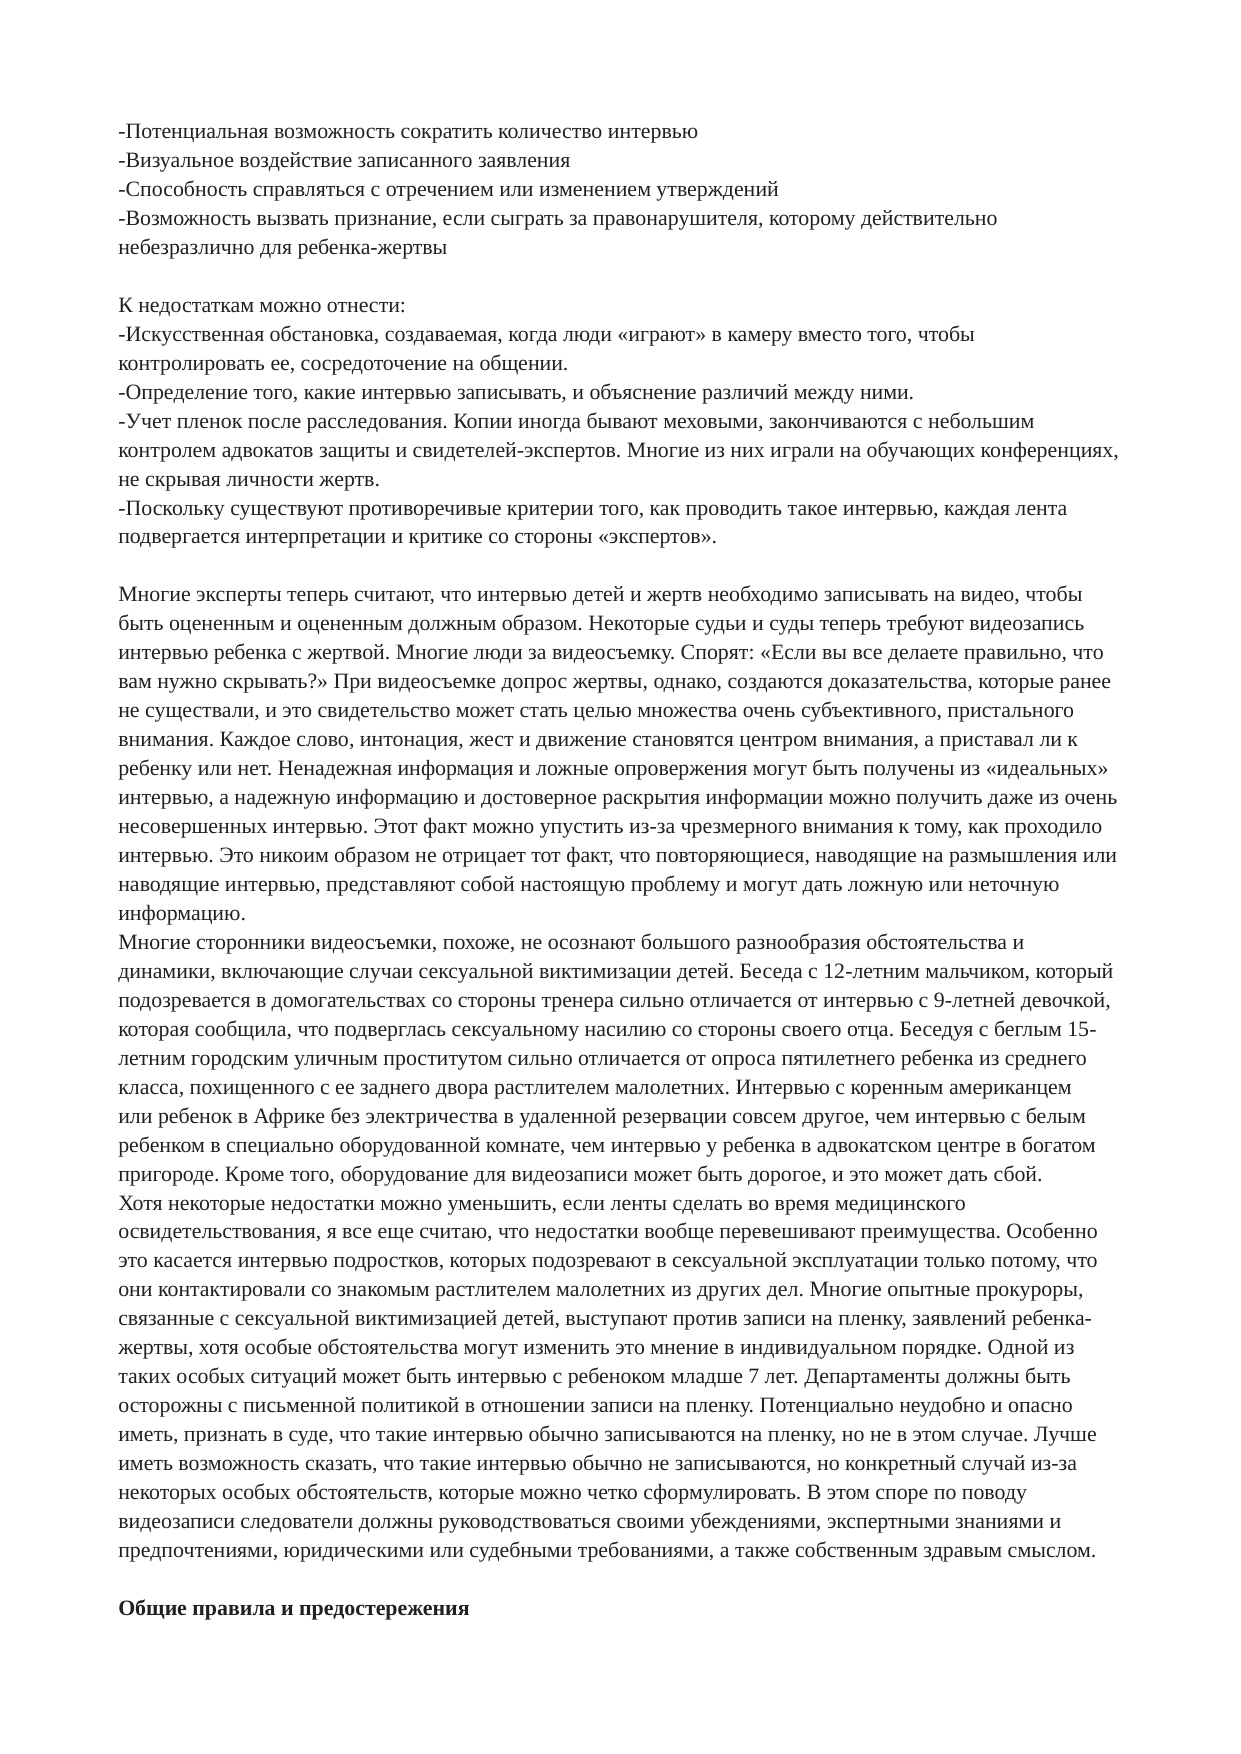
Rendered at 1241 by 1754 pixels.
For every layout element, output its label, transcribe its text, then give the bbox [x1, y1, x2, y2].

text или ребенок в Африке без электричества в удаленной резервации совсем другое, чем интервью с белым ребенком в специально оборудованной комнате, чем интервью у ребенка в адвокатском центре в богатом пригороде. Кроме того, оборудование для видеозаписи может быть дорогое, и это может дать сбой. [118, 1103, 1122, 1186]
text Многие сторонники видеосъемки, похоже, не осознают большого разнообразия обстоятельства и динамики, включающие случаи сексуальной виктимизации детей. Беседа с 12-летним мальчиком, который подозревается в домогательствах со стороны тренера сильно отличается от интервью с 9-летней девочкой, которая сообщила, что подверглась сексуальному насилию со стороны своего отца. Беседуя с беглым 15-летним городским уличным проститутом сильно отличается от опроса пятилетнего ребенка из среднего класса, похищенного с ее заднего двора растлителем малолетних. Интервью с коренным американцем [118, 929, 1122, 1099]
text Многие эксперты теперь считают, что интервью детей и жертв необходимо записывать на видео, чтобы быть оцененным и оцененным должным образом. Некоторые судьи и суды теперь требуют видеозапись интервью ребенка с жертвой. Многие люди за видеосъемку. Спорят: «Если вы все делаете правильно, что вам нужно скрывать?» При видеосъемке допрос жертвы, однако, создаются доказательства, которые ранее не существали, и это свидетельство может стать целью множества очень субъективного, пристального внимания. Каждое слово, интонация, жест и движение становятся центром внимания, а приставал ли к ребенку или нет. Ненадежная информация и ложные опровержения могут быть получены из «идеальных» интервью, а надежную информацию и достоверное раскрытия информации можно получить даже из очень несовершенных интервью. Этот факт можно упустить из-за чрезмерного внимания к тому, как проходило интервью. Это никоим образом не отрицает тот факт, что повторяющиеся, наводящие на размышления или наводящие интервью, представляют собой настоящую проблему и могут дать ложную или неточную информацию. [118, 581, 1122, 925]
text Общие правила и предостережения [118, 1595, 1122, 1620]
text -Учет пленок после расследования. Копии иногда бывают меховыми, закончиваются с небольшим контролем адвокатов защиты и свидетелей-экспертов. Многие из них играли на обучающих конференциях, не скрывая личности жертв. [118, 408, 1122, 491]
text -Возможность вызвать признание, если сыграть за правонарушителя, которому действительно небезразлично для ребенка-жертвы [118, 205, 1122, 259]
text -Поскольку существуют противоречивые критерии того, как проводить такое интервью, каждая лента подвергается интерпретации и критике со стороны «экспертов». [118, 494, 1122, 549]
text -Способность справляться с отречением или изменением утверждений [118, 176, 1122, 201]
text -Потенциальная возможность сократить количество интервью [118, 118, 1122, 143]
text Хотя некоторые недостатки можно уменьшить, если ленты сделать во время медицинского освидетельствования, я все еще считаю, что недостатки вообще перевешивают преимущества. Особенно это касается интервью подростков, которых подозревают в сексуальной эксплуатации только потому, что [118, 1189, 1122, 1273]
text К недостаткам можно отнести: [118, 292, 1122, 317]
text -Определение того, какие интервью записывать, и объяснение различий между ними. [118, 379, 1122, 404]
text они контактировали со знакомым растлителем малолетних из других дел. Многие опытные прокуроры, связанные с сексуальной виктимизацией детей, выступают против записи на пленку, заявлений ребенка-жертвы, хотя особые обстоятельства могут изменить это мнение в индивидуальном порядке. Одной из таких особых ситуаций может быть интервью с ребеноком младше 7 лет. Департаменты должны быть осторожны с письменной политикой в отношении записи на пленку. Потенциально неудобно и опасно иметь, признать в суде, что такие интервью обычно записываются на пленку, но не в этом случае. Лучше иметь возможность сказать, что такие интервью обычно не записываются, но конкретный случай из-за некоторых особых обстоятельств, которые можно четко сформулировать. В этом споре по поводу видеозаписи следователи должны руководствоваться своими убеждениями, экспертными знаниями и предпочтениями, юридическими или судебными требованиями, а также собственным здравым смыслом. [118, 1276, 1122, 1562]
text -Визуальное воздействие записанного заявления [118, 147, 1122, 172]
text -Искусственная обстановка, создаваемая, когда люди «играют» в камеру вместо того, чтобы контролировать ее, сосредоточение на общении. [118, 321, 1122, 375]
